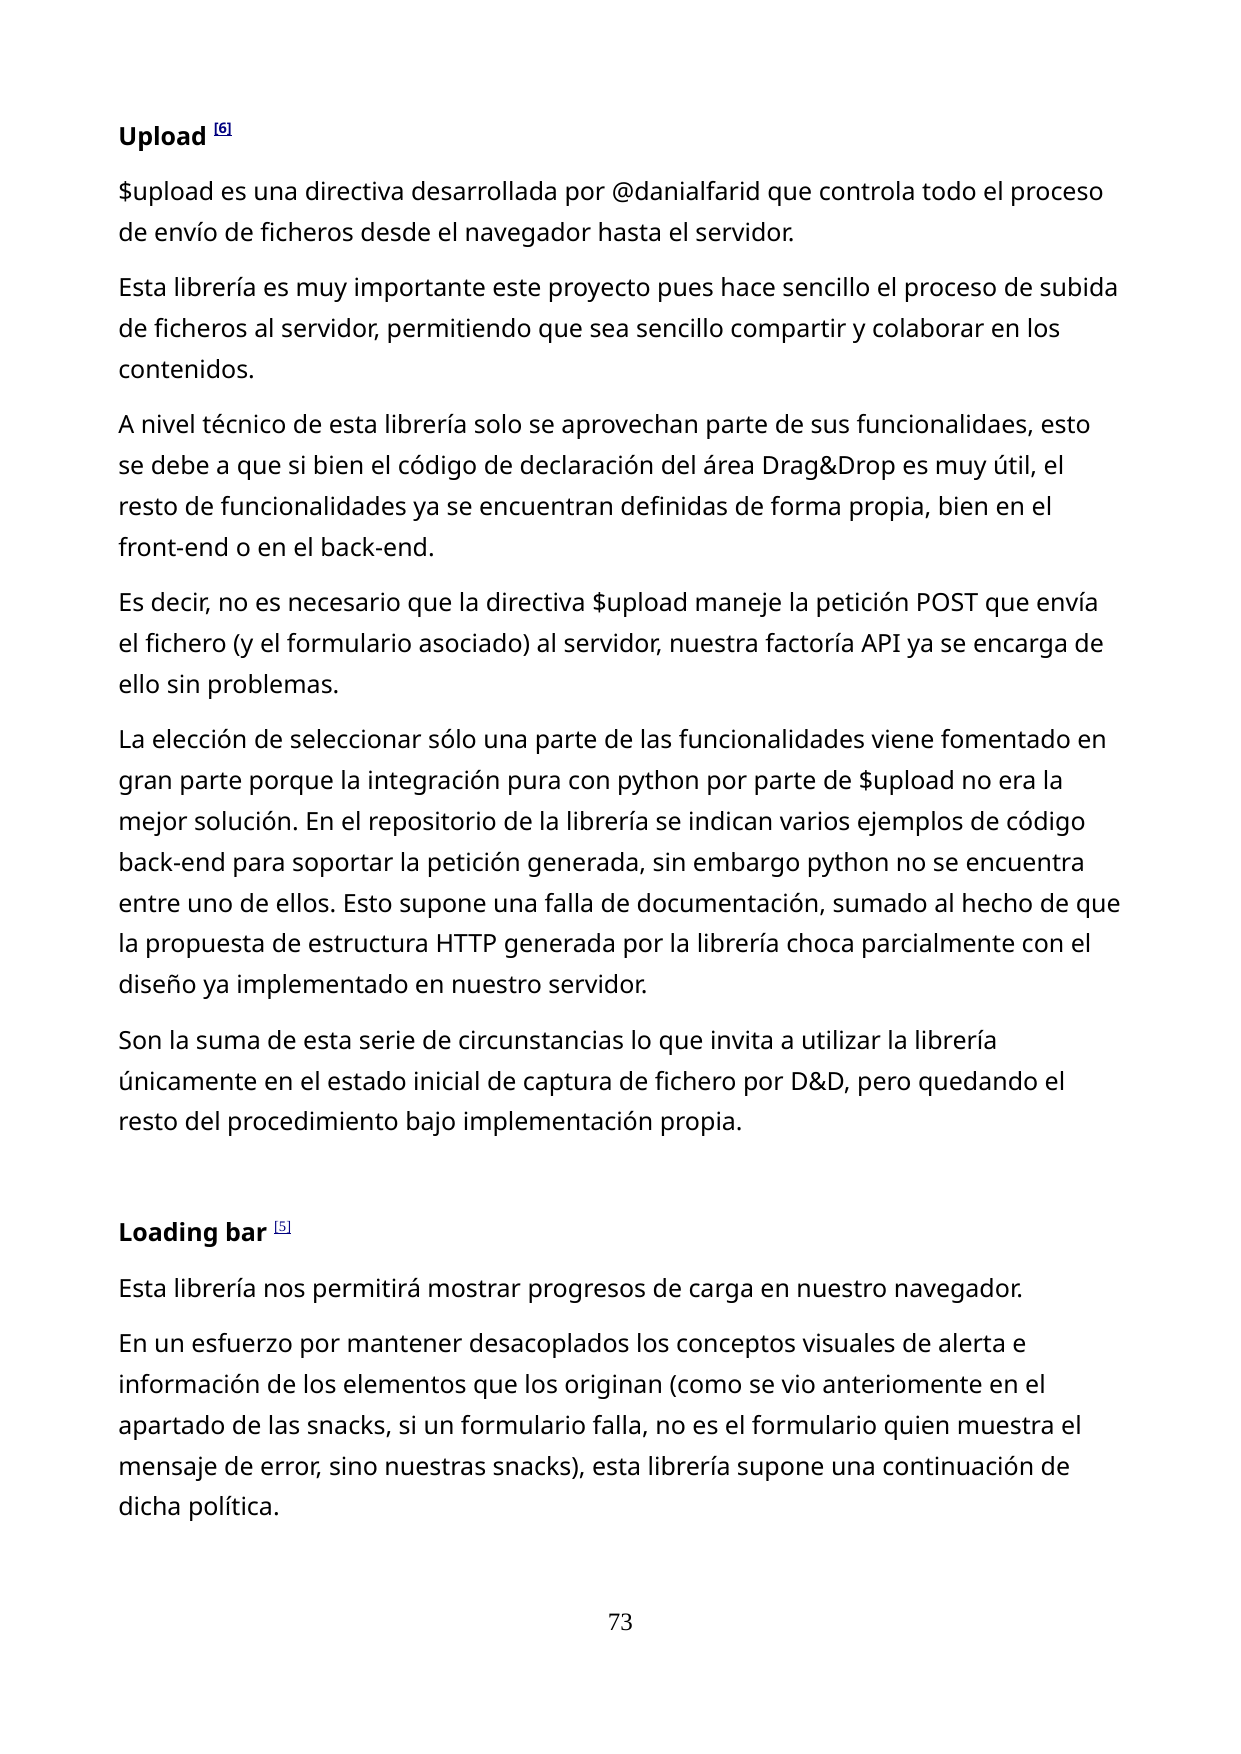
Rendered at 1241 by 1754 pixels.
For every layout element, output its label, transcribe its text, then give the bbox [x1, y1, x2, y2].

text En un esfuerzo por mantener desacoplados los conceptos visuales de alerta e información de los elementos que los originan (como se vio anteriomente en el apartado de las snacks, si un formulario falla, no es el formulario quien muestra el mensaje de error, sino nuestras snacks), esta librería supone una continuación de dicha política. [118, 1326, 1122, 1523]
text Es decir, no es necesario que la directiva $upload maneje la petición POST que envía el fichero (y el formulario asociado) al servidor, nuestra factoría API ya se encarga de ello sin problemas. [118, 585, 1122, 701]
text Upload [6] [118, 118, 1122, 152]
text Son la suma de esta serie de circunstancias lo que invita a utilizar la librería únicamente en el estado inicial de captura de fichero por D&D, pero quedando el resto del procedimiento bajo implementación propia. [118, 1022, 1122, 1138]
text Loading bar [5] [118, 1215, 1122, 1249]
text Esta librería es muy importante este proyecto pues hace sencillo el proceso de subida de ficheros al servidor, permitiendo que sea sencillo compartir y colaborar en los contenidos. [118, 270, 1122, 386]
text Esta librería nos permitirá mostrar progresos de carga en nuestro navegador. [118, 1270, 1122, 1304]
text $upload es una directiva desarrollada por @danialfarid que controla todo el proceso de envío de ficheros desde el navegador hasta el servidor. [118, 173, 1122, 248]
text La elección de seleccionar sólo una parte de las funcionalidades viene fomentado en gran parte porque la integración pura con python por parte de $upload no era la mejor solución. En el repositorio de la librería se indican varios ejemplos de código back-end para soportar la petición generada, sin embargo python no se encuentra entre uno de ellos. Esto supone una falla de documentación, sumado al hecho de que la propuesta de estructura HTTP generada por la librería choca parcialmente con el diseño ya implementado en nuestro servidor. [118, 722, 1122, 1001]
text A nivel técnico de esta librería solo se aprovechan parte de sus funcionalidaes, esto se debe a que si bien el código de declaración del área Drag&Drop es muy útil, el resto de funcionalidades ya se encuentran definidas de forma propia, bien en el front-end o en el back-end. [118, 407, 1122, 563]
